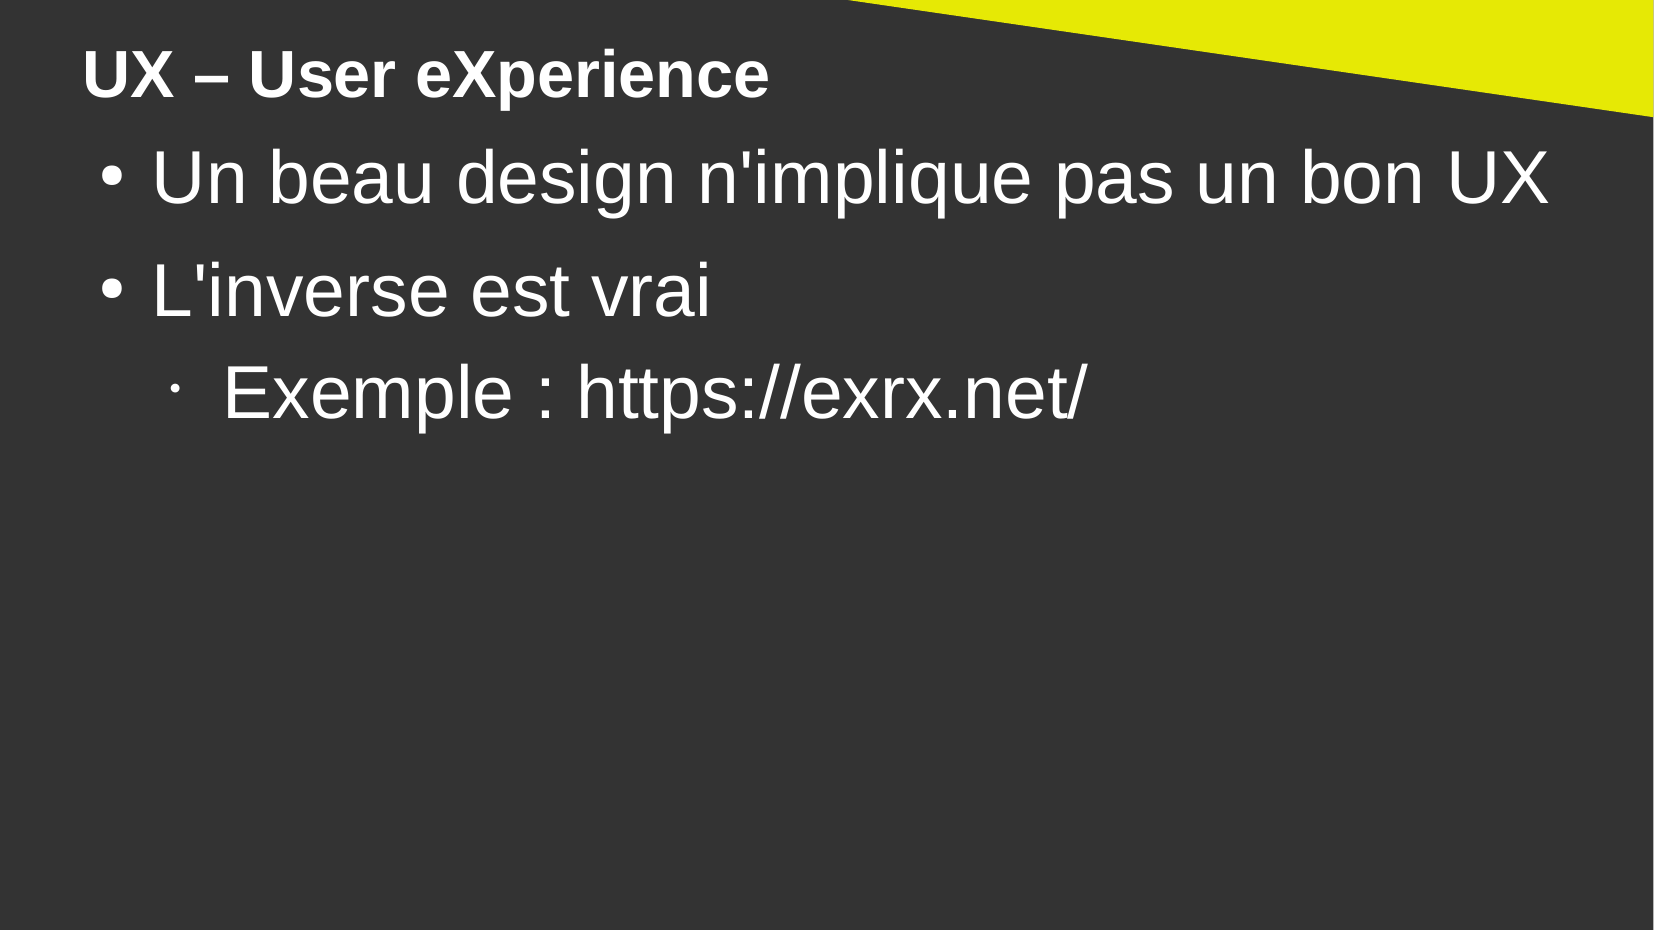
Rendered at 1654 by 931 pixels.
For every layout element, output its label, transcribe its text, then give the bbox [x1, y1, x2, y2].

title UX – User eXperience [82, 37, 1571, 114]
list Un beau design n'implique pas un bon UX L'inverse est vrai Exemple : https://exrx.net/ [80, 135, 1620, 709]
text_box [847, 0, 1654, 118]
